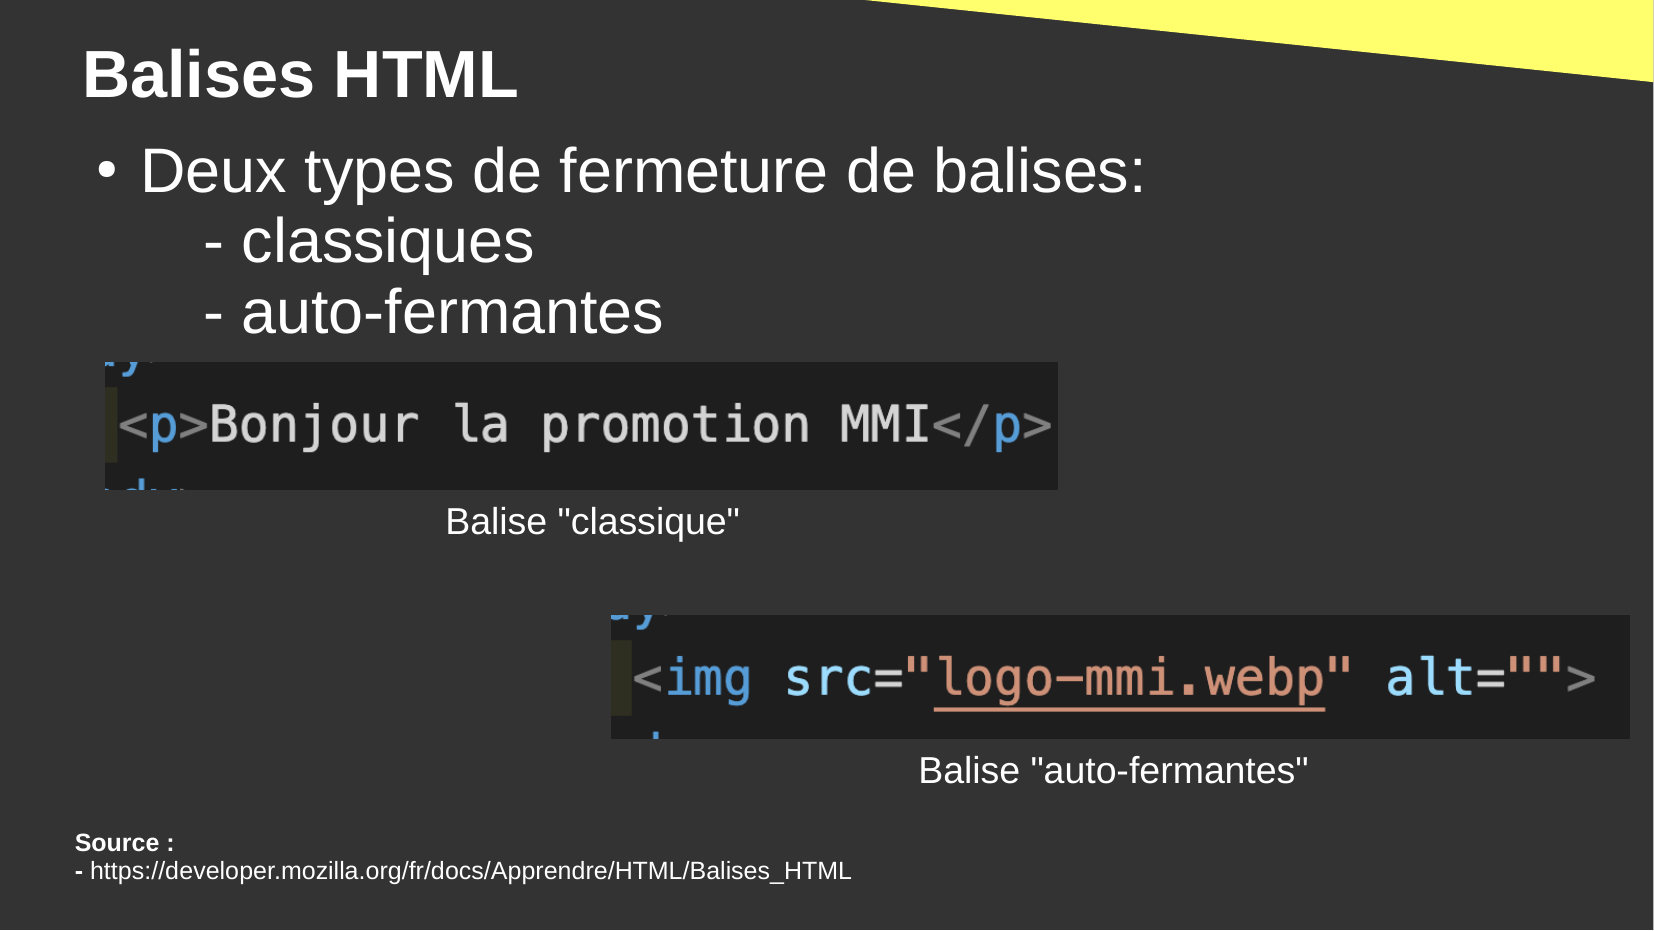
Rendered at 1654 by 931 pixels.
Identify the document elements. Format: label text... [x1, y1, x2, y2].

text_box [864, 0, 1654, 83]
text_box Source : - https://developer.mozilla.org/fr/docs/Apprendre/HTML/Balises_HTML [59, 821, 1546, 906]
picture [611, 615, 1630, 739]
picture [105, 362, 1058, 490]
title Balises HTML [82, 37, 1571, 114]
text_box Balise "auto-fermantes" [878, 741, 1349, 799]
text_box Balise "classique" [398, 493, 787, 573]
list Deux types de fermeture de balises: - classiques - auto-fermantes [80, 135, 1569, 349]
